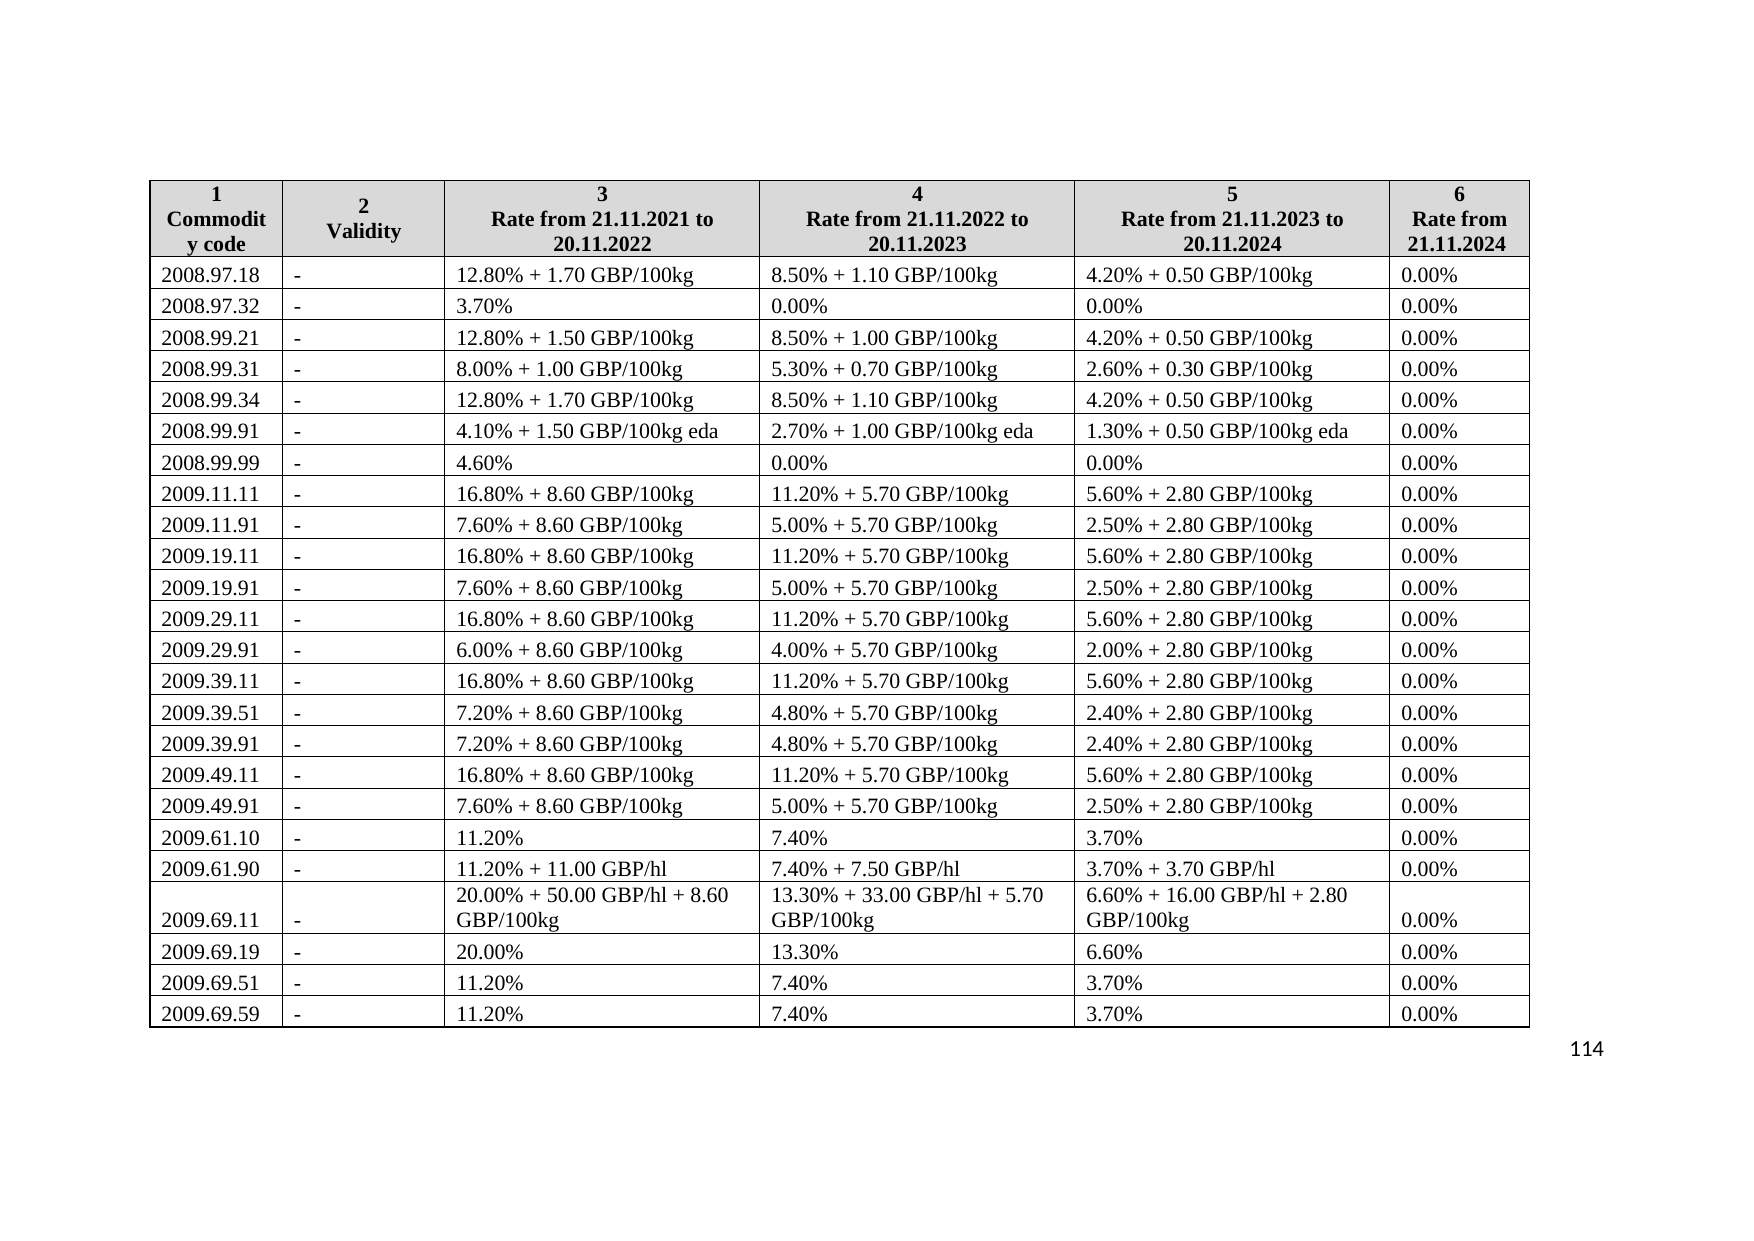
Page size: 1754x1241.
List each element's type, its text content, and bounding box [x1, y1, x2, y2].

table_cell 11.20% [445, 996, 759, 1026]
table_cell 0.00% [1390, 382, 1529, 412]
table_cell 2009.49.91 [151, 789, 282, 819]
table_cell 5.00% + 5.70 GBP/100kg [760, 570, 1074, 600]
table_cell - [283, 820, 444, 850]
table_cell 13.30% + 33.00 GBP/hl + 5.70 GBP/100kg [760, 882, 1074, 933]
table_cell 3.70% [1075, 996, 1389, 1026]
table_cell 0.00% [1390, 882, 1529, 933]
table_cell 5.60% + 2.80 GBP/100kg [1075, 601, 1389, 631]
table_cell - [283, 965, 444, 995]
table_cell - [283, 664, 444, 694]
table_cell 5.60% + 2.80 GBP/100kg [1075, 539, 1389, 569]
table_cell 0.00% [760, 289, 1074, 319]
table_cell 2009.69.59 [151, 996, 282, 1026]
table_cell 0.00% [1075, 289, 1389, 319]
table_cell - [283, 789, 444, 819]
table_cell 0.00% [1390, 351, 1529, 381]
table_cell 5.60% + 2.80 GBP/100kg [1075, 664, 1389, 694]
table_cell 0.00% [760, 445, 1074, 475]
table_header 5 Rate from 21.11.2023 to 20.11.2024 [1075, 181, 1389, 256]
table_cell 2008.99.34 [151, 382, 282, 412]
table_cell 2.70% + 1.00 GBP/100kg eda [760, 414, 1074, 444]
table_cell 0.00% [1390, 851, 1529, 881]
table_cell 2009.69.11 [151, 882, 282, 933]
table_cell 11.20% [445, 820, 759, 850]
table_cell 20.00% + 50.00 GBP/hl + 8.60 GBP/100kg [445, 882, 759, 933]
table_cell 0.00% [1390, 789, 1529, 819]
table_cell 2009.61.10 [151, 820, 282, 850]
table_cell 0.00% [1390, 757, 1529, 787]
table_cell 0.00% [1390, 601, 1529, 631]
table_cell 2.00% + 2.80 GBP/100kg [1075, 632, 1389, 662]
table_cell 2009.69.51 [151, 965, 282, 995]
table_cell 3.70% + 3.70 GBP/hl [1075, 851, 1389, 881]
table_cell 0.00% [1390, 695, 1529, 725]
table_cell 4.10% + 1.50 GBP/100kg eda [445, 414, 759, 444]
table_cell 12.80% + 1.70 GBP/100kg [445, 382, 759, 412]
table_cell - [283, 351, 444, 381]
table_cell 2009.61.90 [151, 851, 282, 881]
table_cell 8.50% + 1.00 GBP/100kg [760, 320, 1074, 350]
table_cell 4.20% + 0.50 GBP/100kg [1075, 257, 1389, 287]
table_cell 4.80% + 5.70 GBP/100kg [760, 726, 1074, 756]
table_cell 16.80% + 8.60 GBP/100kg [445, 539, 759, 569]
table_cell 2.40% + 2.80 GBP/100kg [1075, 726, 1389, 756]
table_cell 7.60% + 8.60 GBP/100kg [445, 570, 759, 600]
table_cell 13.30% [760, 934, 1074, 964]
table_cell - [283, 996, 444, 1026]
table_cell 5.00% + 5.70 GBP/100kg [760, 789, 1074, 819]
table_cell 2.40% + 2.80 GBP/100kg [1075, 695, 1389, 725]
table_cell - [283, 507, 444, 537]
table_cell 0.00% [1390, 257, 1529, 287]
table_cell 20.00% [445, 934, 759, 964]
table_cell 11.20% + 5.70 GBP/100kg [760, 539, 1074, 569]
table_cell 2008.97.18 [151, 257, 282, 287]
table_cell 2008.99.91 [151, 414, 282, 444]
table_cell 0.00% [1390, 726, 1529, 756]
table_cell 0.00% [1390, 996, 1529, 1026]
table_cell 0.00% [1390, 414, 1529, 444]
table_cell - [283, 757, 444, 787]
table_cell 0.00% [1390, 476, 1529, 506]
table_cell - [283, 320, 444, 350]
table_cell - [283, 632, 444, 662]
table_cell 11.20% + 5.70 GBP/100kg [760, 757, 1074, 787]
table_cell 2009.39.11 [151, 664, 282, 694]
table_header 3 Rate from 21.11.2021 to 20.11.2022 [445, 181, 759, 256]
table_cell - [283, 289, 444, 319]
table_cell 2009.39.91 [151, 726, 282, 756]
table_cell 5.00% + 5.70 GBP/100kg [760, 507, 1074, 537]
table_cell 4.00% + 5.70 GBP/100kg [760, 632, 1074, 662]
table_cell - [283, 851, 444, 881]
table_cell 0.00% [1390, 570, 1529, 600]
table_cell 6.60% + 16.00 GBP/hl + 2.80 GBP/100kg [1075, 882, 1389, 933]
table_cell 11.20% + 5.70 GBP/100kg [760, 601, 1074, 631]
table_cell 2009.19.11 [151, 539, 282, 569]
table_cell 1.30% + 0.50 GBP/100kg eda [1075, 414, 1389, 444]
table_cell 5.30% + 0.70 GBP/100kg [760, 351, 1074, 381]
table_cell 12.80% + 1.50 GBP/100kg [445, 320, 759, 350]
table_cell 4.60% [445, 445, 759, 475]
table_cell - [283, 601, 444, 631]
table_cell 16.80% + 8.60 GBP/100kg [445, 757, 759, 787]
table_cell 2008.99.31 [151, 351, 282, 381]
table_cell - [283, 257, 444, 287]
table_cell 0.00% [1390, 539, 1529, 569]
table_cell 0.00% [1390, 320, 1529, 350]
table_cell - [283, 414, 444, 444]
table_cell 8.00% + 1.00 GBP/100kg [445, 351, 759, 381]
table_cell 6.00% + 8.60 GBP/100kg [445, 632, 759, 662]
table_cell 11.20% + 5.70 GBP/100kg [760, 664, 1074, 694]
table_cell 7.40% + 7.50 GBP/hl [760, 851, 1074, 881]
table_cell 7.60% + 8.60 GBP/100kg [445, 507, 759, 537]
table_cell 0.00% [1390, 820, 1529, 850]
table_cell - [283, 695, 444, 725]
table_cell 7.20% + 8.60 GBP/100kg [445, 695, 759, 725]
table_cell 0.00% [1390, 934, 1529, 964]
table_cell 2008.99.21 [151, 320, 282, 350]
table_cell 2008.97.32 [151, 289, 282, 319]
table_cell - [283, 570, 444, 600]
table_cell 4.20% + 0.50 GBP/100kg [1075, 382, 1389, 412]
table_cell 5.60% + 2.80 GBP/100kg [1075, 476, 1389, 506]
table_cell 4.80% + 5.70 GBP/100kg [760, 695, 1074, 725]
table_header 4 Rate from 21.11.2022 to 20.11.2023 [760, 181, 1074, 256]
table_cell 2.50% + 2.80 GBP/100kg [1075, 789, 1389, 819]
table_cell 5.60% + 2.80 GBP/100kg [1075, 757, 1389, 787]
table_header 2 Validity [283, 181, 444, 256]
table_cell 11.20% [445, 965, 759, 995]
table_cell 8.50% + 1.10 GBP/100kg [760, 257, 1074, 287]
table_cell 7.60% + 8.60 GBP/100kg [445, 789, 759, 819]
table_cell - [283, 476, 444, 506]
table_cell 0.00% [1390, 965, 1529, 995]
table_cell 2009.49.11 [151, 757, 282, 787]
table_header 6 Rate from 21.11.2024 [1390, 181, 1529, 256]
table_cell 2009.69.19 [151, 934, 282, 964]
table_cell 12.80% + 1.70 GBP/100kg [445, 257, 759, 287]
table_cell 11.20% + 11.00 GBP/hl [445, 851, 759, 881]
table_cell 0.00% [1390, 289, 1529, 319]
table_cell 0.00% [1390, 664, 1529, 694]
table_cell - [283, 445, 444, 475]
table_cell 0.00% [1390, 507, 1529, 537]
table_header 1 Commodity code [151, 181, 282, 256]
table_cell 8.50% + 1.10 GBP/100kg [760, 382, 1074, 412]
table_cell 3.70% [1075, 820, 1389, 850]
table_cell 3.70% [445, 289, 759, 319]
table_cell 2009.11.91 [151, 507, 282, 537]
table_cell - [283, 882, 444, 933]
table_cell 16.80% + 8.60 GBP/100kg [445, 601, 759, 631]
table_cell 0.00% [1075, 445, 1389, 475]
table_cell 0.00% [1390, 632, 1529, 662]
table_cell 2009.29.11 [151, 601, 282, 631]
table_cell 2009.11.11 [151, 476, 282, 506]
table_cell 2.60% + 0.30 GBP/100kg [1075, 351, 1389, 381]
table_cell 2009.39.51 [151, 695, 282, 725]
table_cell 2009.19.91 [151, 570, 282, 600]
table_cell 16.80% + 8.60 GBP/100kg [445, 664, 759, 694]
table_cell 7.40% [760, 965, 1074, 995]
table_cell 0.00% [1390, 445, 1529, 475]
table_cell 7.40% [760, 996, 1074, 1026]
table_cell 4.20% + 0.50 GBP/100kg [1075, 320, 1389, 350]
table_cell 6.60% [1075, 934, 1389, 964]
table_cell 2.50% + 2.80 GBP/100kg [1075, 570, 1389, 600]
table_cell - [283, 382, 444, 412]
table_cell - [283, 726, 444, 756]
table_cell 2008.99.99 [151, 445, 282, 475]
table_cell 11.20% + 5.70 GBP/100kg [760, 476, 1074, 506]
table_cell 16.80% + 8.60 GBP/100kg [445, 476, 759, 506]
table_cell - [283, 934, 444, 964]
table_cell 7.40% [760, 820, 1074, 850]
table_cell 2009.29.91 [151, 632, 282, 662]
table_cell 3.70% [1075, 965, 1389, 995]
table_cell - [283, 539, 444, 569]
table_cell 2.50% + 2.80 GBP/100kg [1075, 507, 1389, 537]
table_cell 7.20% + 8.60 GBP/100kg [445, 726, 759, 756]
